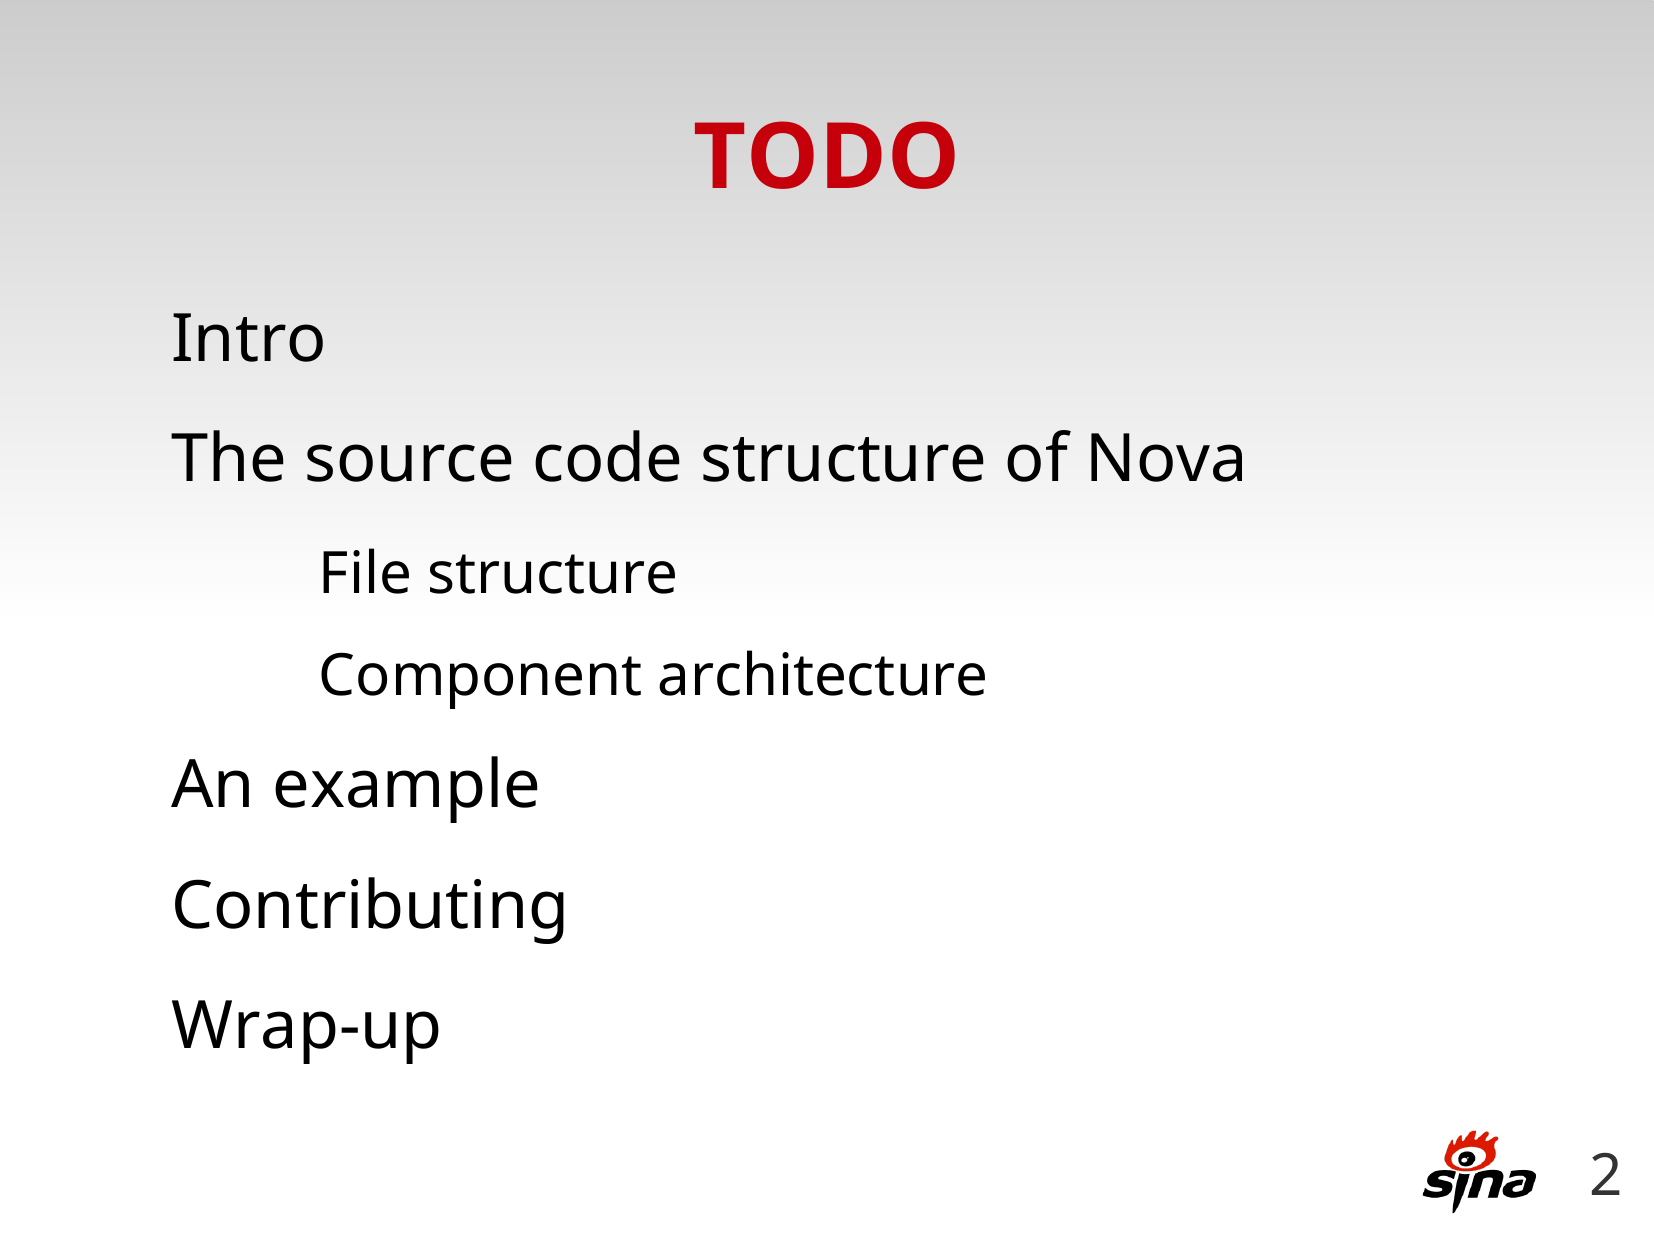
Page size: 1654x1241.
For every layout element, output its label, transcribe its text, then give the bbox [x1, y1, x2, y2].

title TODO [82, 49, 1571, 257]
picture [1394, 1109, 1564, 1241]
list Intro The source code structure of Nova File structure Component architecture An example Contributing Wrap-up [82, 290, 1571, 1109]
